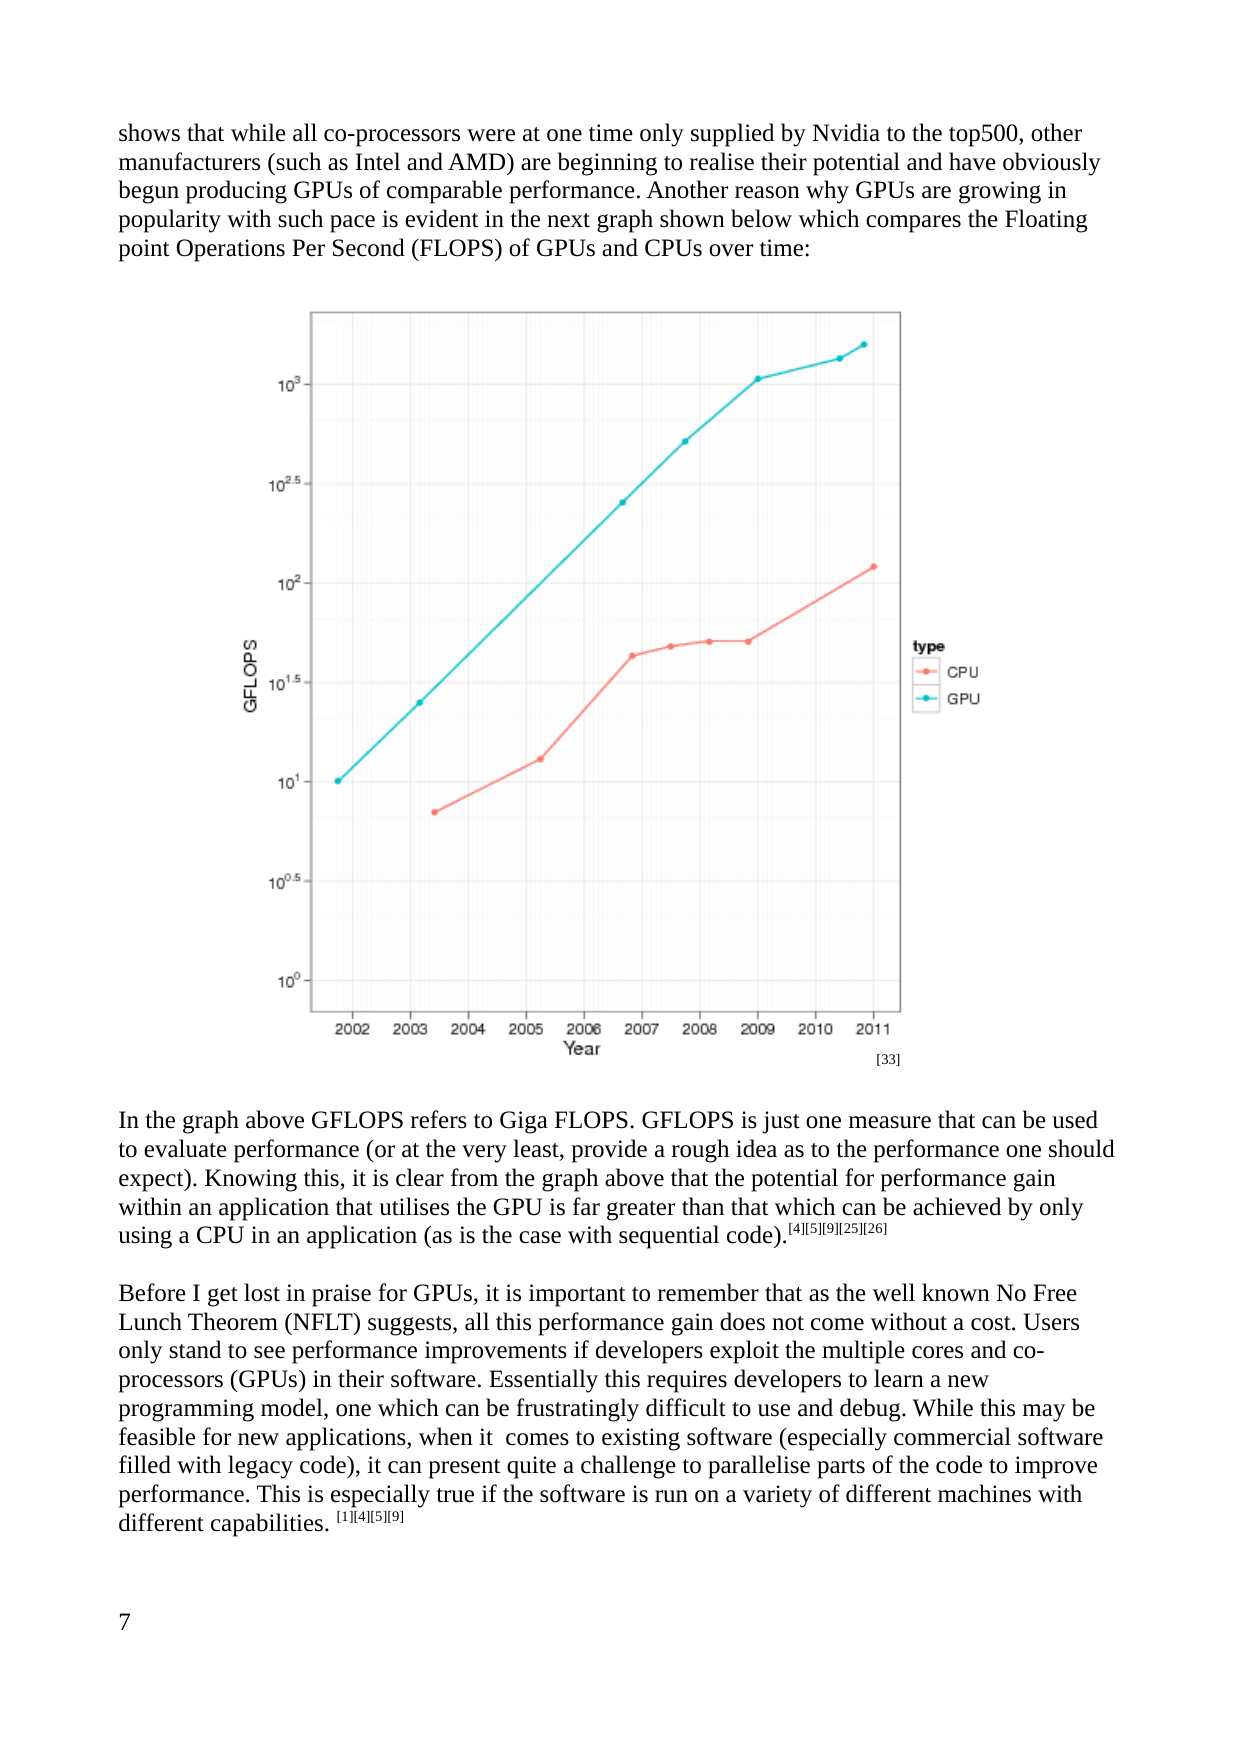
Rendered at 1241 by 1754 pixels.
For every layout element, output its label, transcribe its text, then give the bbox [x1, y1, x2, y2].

picture [227, 290, 1014, 1077]
text shows that while all co-processors were at one time only supplied by Nvidia to the top500, other manufacturers (such as Intel and AMD) are beginning to realise their potential and have obviously begun producing GPUs of comparable performance. Another reason why GPUs are growing in popularity with such pace is evident in the next graph shown below which compares the Floating point Operations Per Second (FLOPS) of GPUs and CPUs over time: [118, 118, 1122, 262]
text Before I get lost in praise for GPUs, it is important to remember that as the well known No Free Lunch Theorem (NFLT) suggests, all this performance gain does not come without a cost. Users only stand to see performance improvements if developers exploit the multiple cores and co-processors (GPUs) in their software. Essentially this requires developers to learn a new programming model, one which can be frustratingly difficult to use and debug. While this may be feasible for new applications, when it comes to existing software (especially commercial software filled with legacy code), it can present quite a challenge to parallelise parts of the code to improve performance. This is especially true if the software is run on a variety of different machines with different capabilities. [1][4][5][9] [118, 1278, 1122, 1537]
text In the graph above GFLOPS refers to Giga FLOPS. GFLOPS is just one measure that can be used to evaluate performance (or at the very least, provide a rough idea as to the performance one should expect). Knowing this, it is clear from the graph above that the potential for performance gain within an application that utilises the GPU is far greater than that which can be achieved by only using a CPU in an application (as is the case with sequential code).[4][5][9][25][26] [118, 1105, 1122, 1249]
